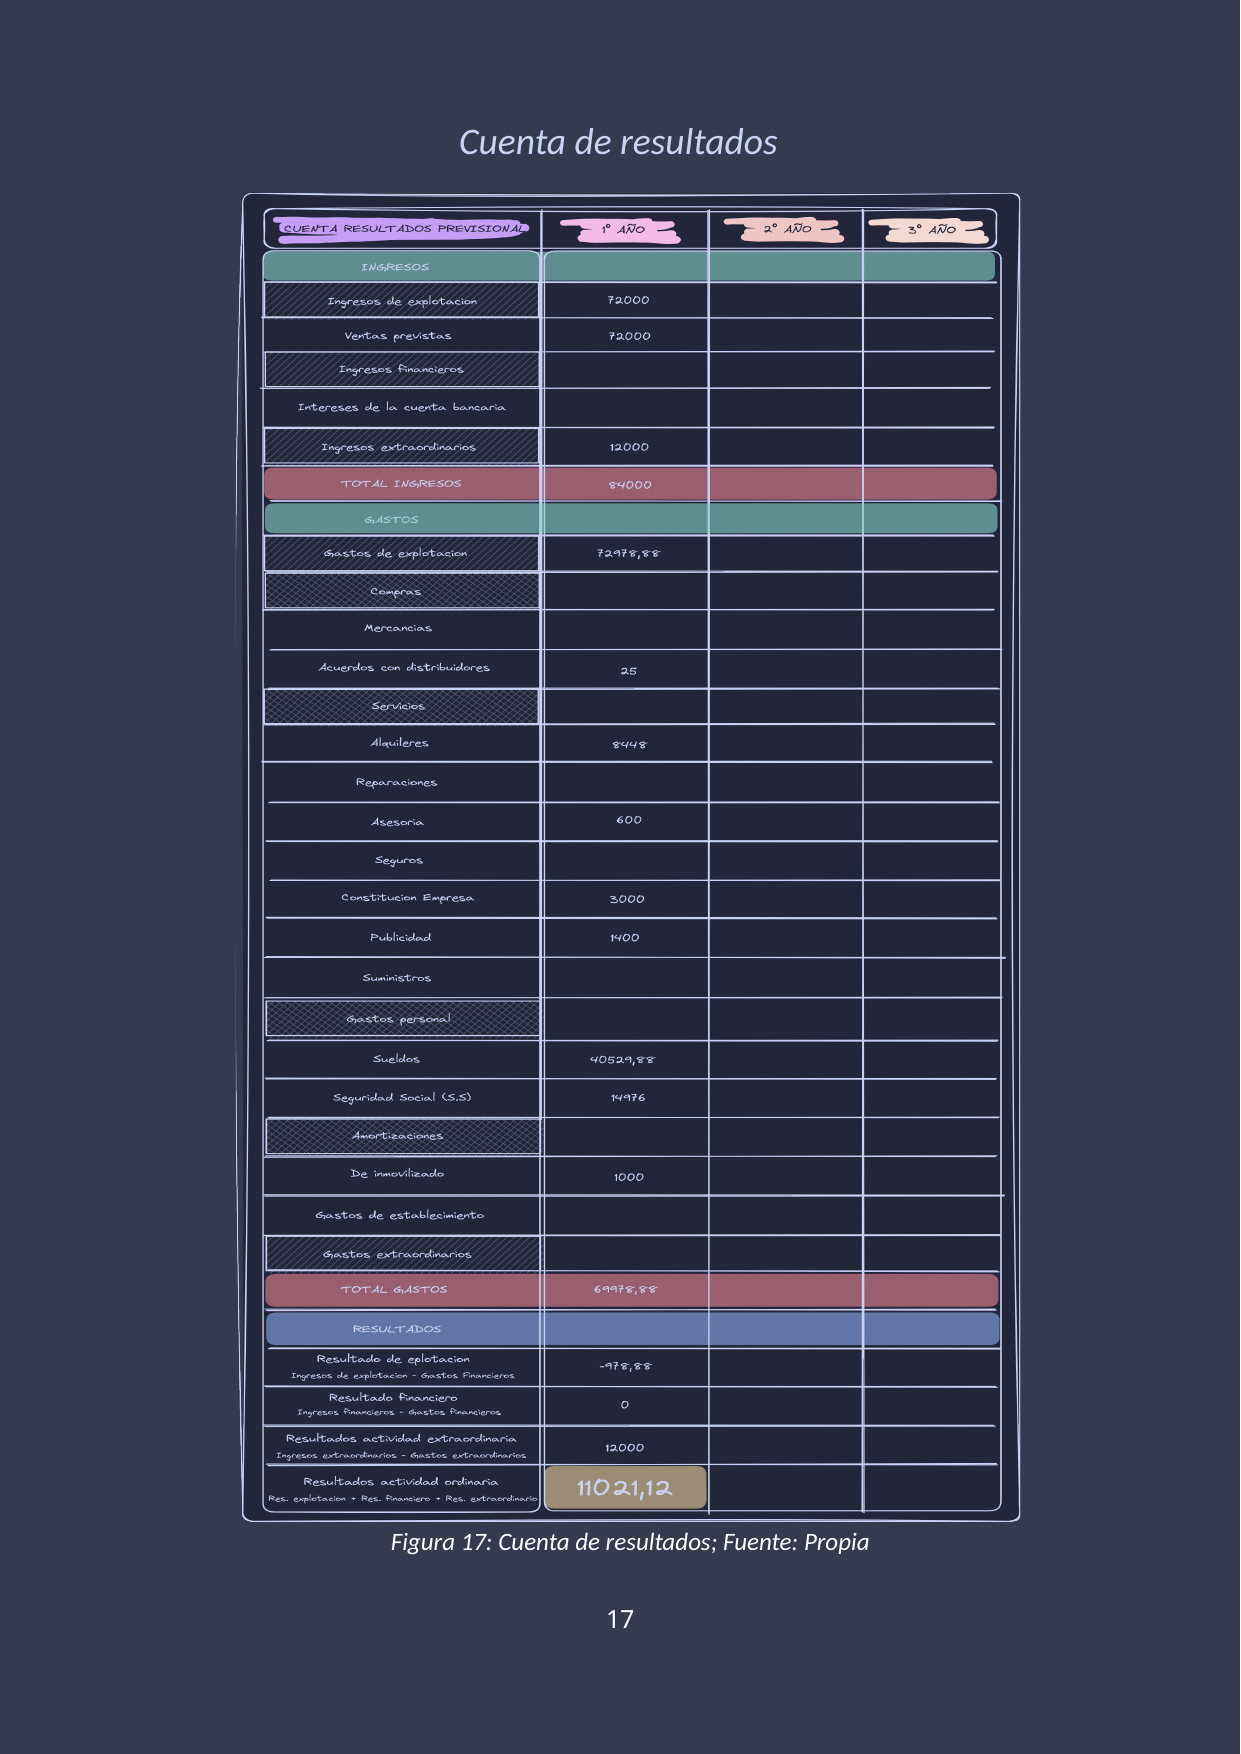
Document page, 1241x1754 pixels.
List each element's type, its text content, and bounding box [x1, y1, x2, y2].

picture [235, 187, 1027, 1527]
text Cuenta de resultados [118, 118, 1122, 164]
text Figura 17: Cuenta de resultados; Fuente: Propia [236, 1527, 1027, 1557]
